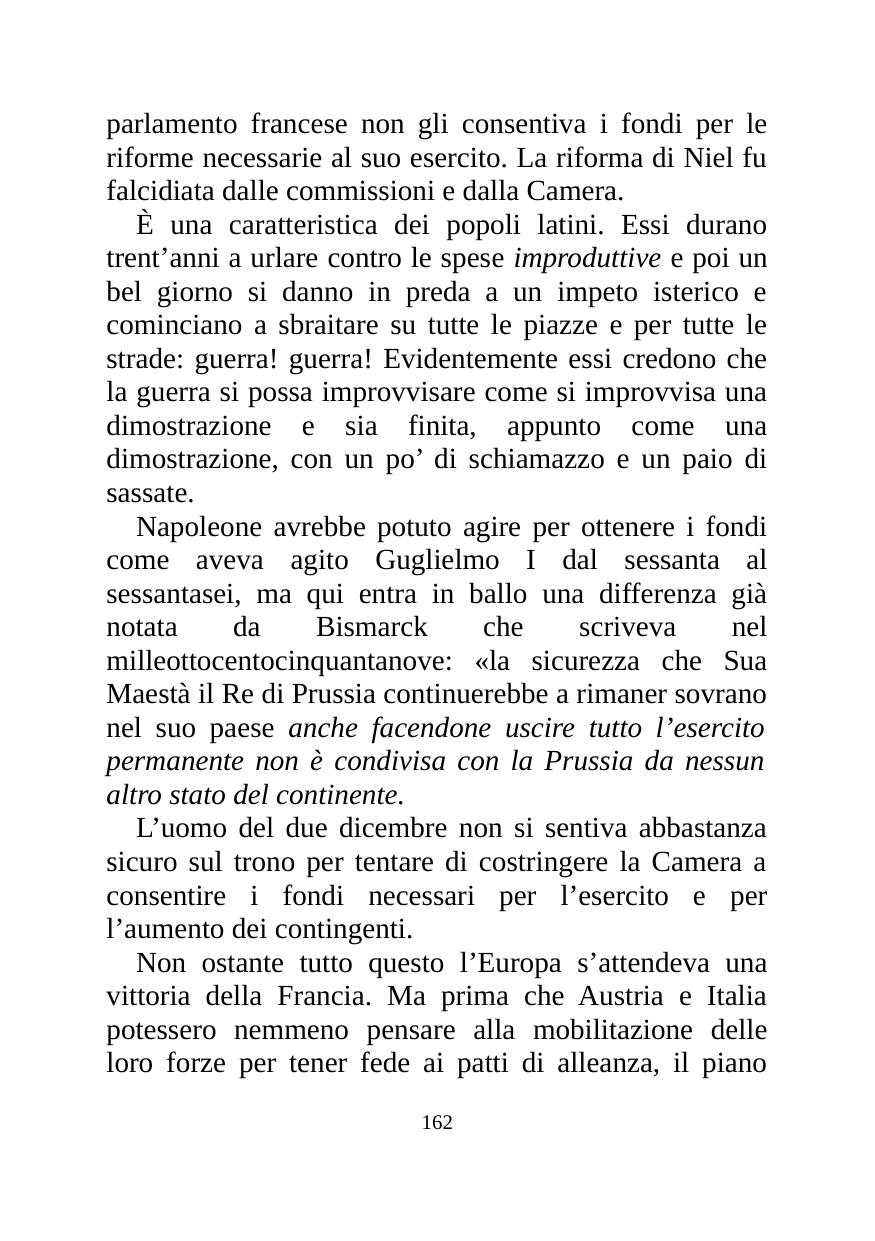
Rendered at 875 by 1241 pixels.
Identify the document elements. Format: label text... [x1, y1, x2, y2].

text Napoleone avrebbe potuto agire per ottenere i fondi come aveva agito Guglielmo I dal sessanta al sessantasei, ma qui entra in ballo una differenza già notata da Bismarck che scriveva nel milleottocentocinquantanove: «la sicurezza che Sua Maestà il Re di Prussia continuerebbe a rimaner sovrano nel suo paese anche facendone uscire tutto l’esercito permanente non è condivisa con la Prussia da nessun altro stato del continente. [106, 509, 768, 811]
text parlamento francese non gli consentiva i fondi per le riforme necessarie al suo esercito. La riforma di Niel fu falcidiata dalle commissioni e dalla Camera. [106, 106, 768, 207]
text L’uomo del due dicembre non si sentiva abbastanza sicuro sul trono per tentare di costringere la Camera a consentire i fondi necessari per l’esercito e per l’aumento dei contingenti. [106, 811, 768, 945]
text È una caratteristica dei popoli latini. Essi durano trent’anni a urlare contro le spese improduttive e poi un bel giorno si danno in preda a un impeto isterico e cominciano a sbraitare su tutte le piazze e per tutte le strade: guerra! guerra! Evidentemente essi credono che la guerra si possa improvvisare come si improvvisa una dimostrazione e sia finita, appunto come una dimostrazione, con un po’ di schiamazzo e un paio di sassate. [106, 207, 768, 509]
text Non ostante tutto questo l’Europa s’attendeva una vittoria della Francia. Ma prima che Austria e Italia potessero nemmeno pensare alla mobilitazione delle loro forze per tener fede ai patti di alleanza, il piano [106, 945, 768, 1079]
